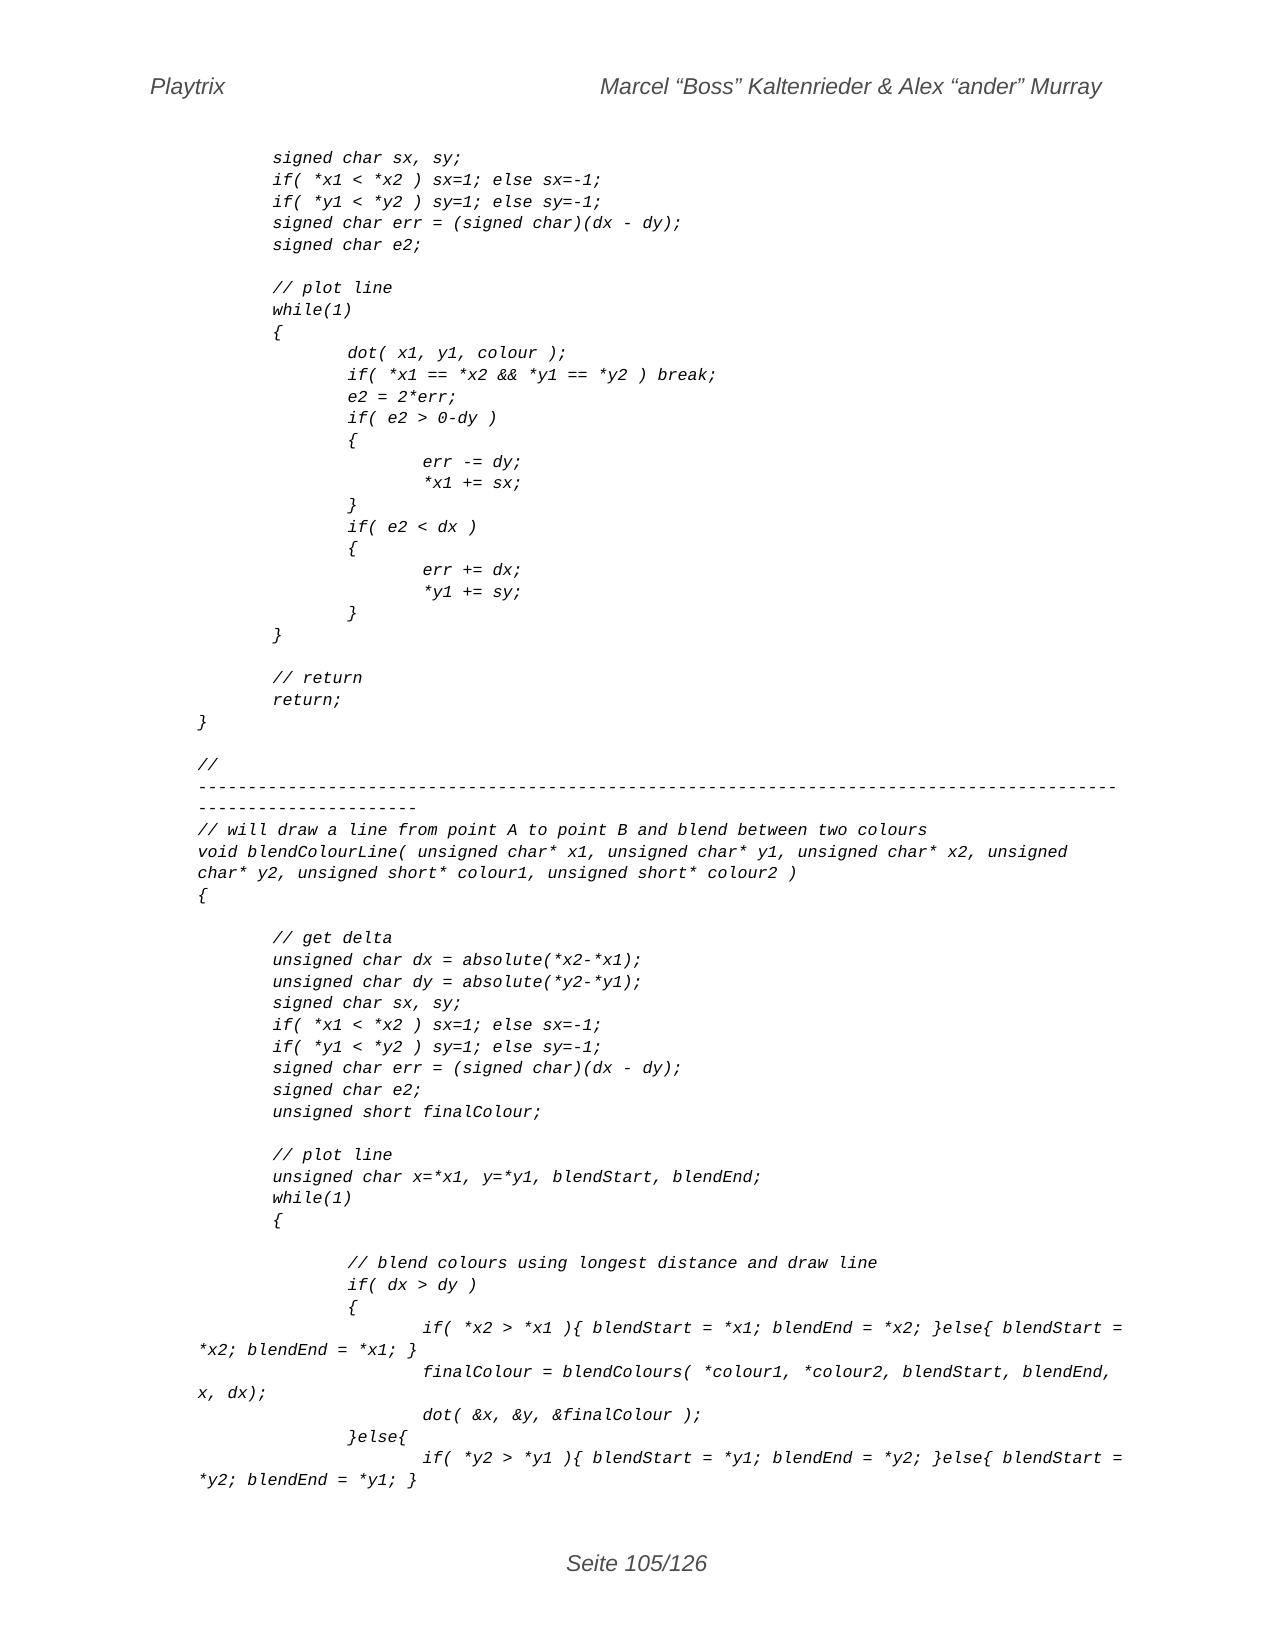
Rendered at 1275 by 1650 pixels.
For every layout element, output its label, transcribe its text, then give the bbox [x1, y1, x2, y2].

text if( e2 > 0-dy ) [197, 410, 1125, 429]
text signed char err = (signed char)(dx - dy); [197, 1060, 1125, 1079]
text if( *x1 == *x2 && *y1 == *y2 ) break; [197, 367, 1125, 386]
text dot( &x, &y, &finalColour ); [197, 1407, 1125, 1426]
text } [197, 497, 1125, 516]
text // will draw a line from point A to point B and blend between two colours [197, 822, 1125, 841]
text { [197, 432, 1125, 451]
text if( dx > dy ) [197, 1277, 1125, 1296]
text void blendColourLine( unsigned char* x1, unsigned char* y1, unsigned char* x2, unsigned char* y2, unsigned short* colour1, unsigned short* colour2 ) [197, 843, 1125, 884]
text if( *x2 > *x1 ){ blendStart = *x1; blendEnd = *x2; }else{ blendStart = *x2; blendEnd = *x1; } [197, 1320, 1125, 1361]
text // blend colours using longest distance and draw line [197, 1255, 1125, 1274]
text } [197, 605, 1125, 624]
text e2 = 2*err; [197, 388, 1125, 407]
text signed char sx, sy; [197, 150, 1125, 169]
text { [197, 1212, 1125, 1231]
text if( *y1 < *y2 ) sy=1; else sy=-1; [197, 1038, 1125, 1057]
text if( *y2 > *y1 ){ blendStart = *y1; blendEnd = *y2; }else{ blendStart = *y2; blendEnd = *y1; } [197, 1450, 1125, 1491]
text // plot line [197, 280, 1125, 299]
text { [197, 323, 1125, 342]
text unsigned char x=*x1, y=*y1, blendStart, blendEnd; [197, 1168, 1125, 1187]
text signed char err = (signed char)(dx - dy); [197, 215, 1125, 234]
text while(1) [197, 302, 1125, 321]
text *x1 += sx; [197, 475, 1125, 494]
text if( *x1 < *x2 ) sx=1; else sx=-1; [197, 1017, 1125, 1036]
text signed char e2; [197, 1082, 1125, 1101]
text return; [197, 692, 1125, 711]
text { [197, 1298, 1125, 1317]
text signed char sx, sy; [197, 995, 1125, 1014]
text signed char e2; [197, 237, 1125, 256]
text unsigned short finalColour; [197, 1103, 1125, 1122]
text { [197, 887, 1125, 906]
text while(1) [197, 1190, 1125, 1209]
text } [197, 627, 1125, 646]
text { [197, 540, 1125, 559]
text finalColour = blendColours( *colour1, *colour2, blendStart, blendEnd, x, dx); [197, 1363, 1125, 1404]
text if( *x1 < *x2 ) sx=1; else sx=-1; [197, 172, 1125, 191]
text // ------------------------------------------------------------------------------------------------------------------ [197, 757, 1125, 819]
text unsigned char dx = absolute(*x2-*x1); [197, 952, 1125, 971]
text unsigned char dy = absolute(*y2-*y1); [197, 973, 1125, 992]
text if( *y1 < *y2 ) sy=1; else sy=-1; [197, 193, 1125, 212]
text err += dx; [197, 562, 1125, 581]
text err -= dy; [197, 453, 1125, 472]
text // get delta [197, 930, 1125, 949]
text }else{ [197, 1428, 1125, 1447]
text // plot line [197, 1147, 1125, 1166]
text *y1 += sy; [197, 583, 1125, 602]
text // return [197, 670, 1125, 689]
text dot( x1, y1, colour ); [197, 345, 1125, 364]
text if( e2 < dx ) [197, 518, 1125, 537]
text } [197, 713, 1125, 732]
